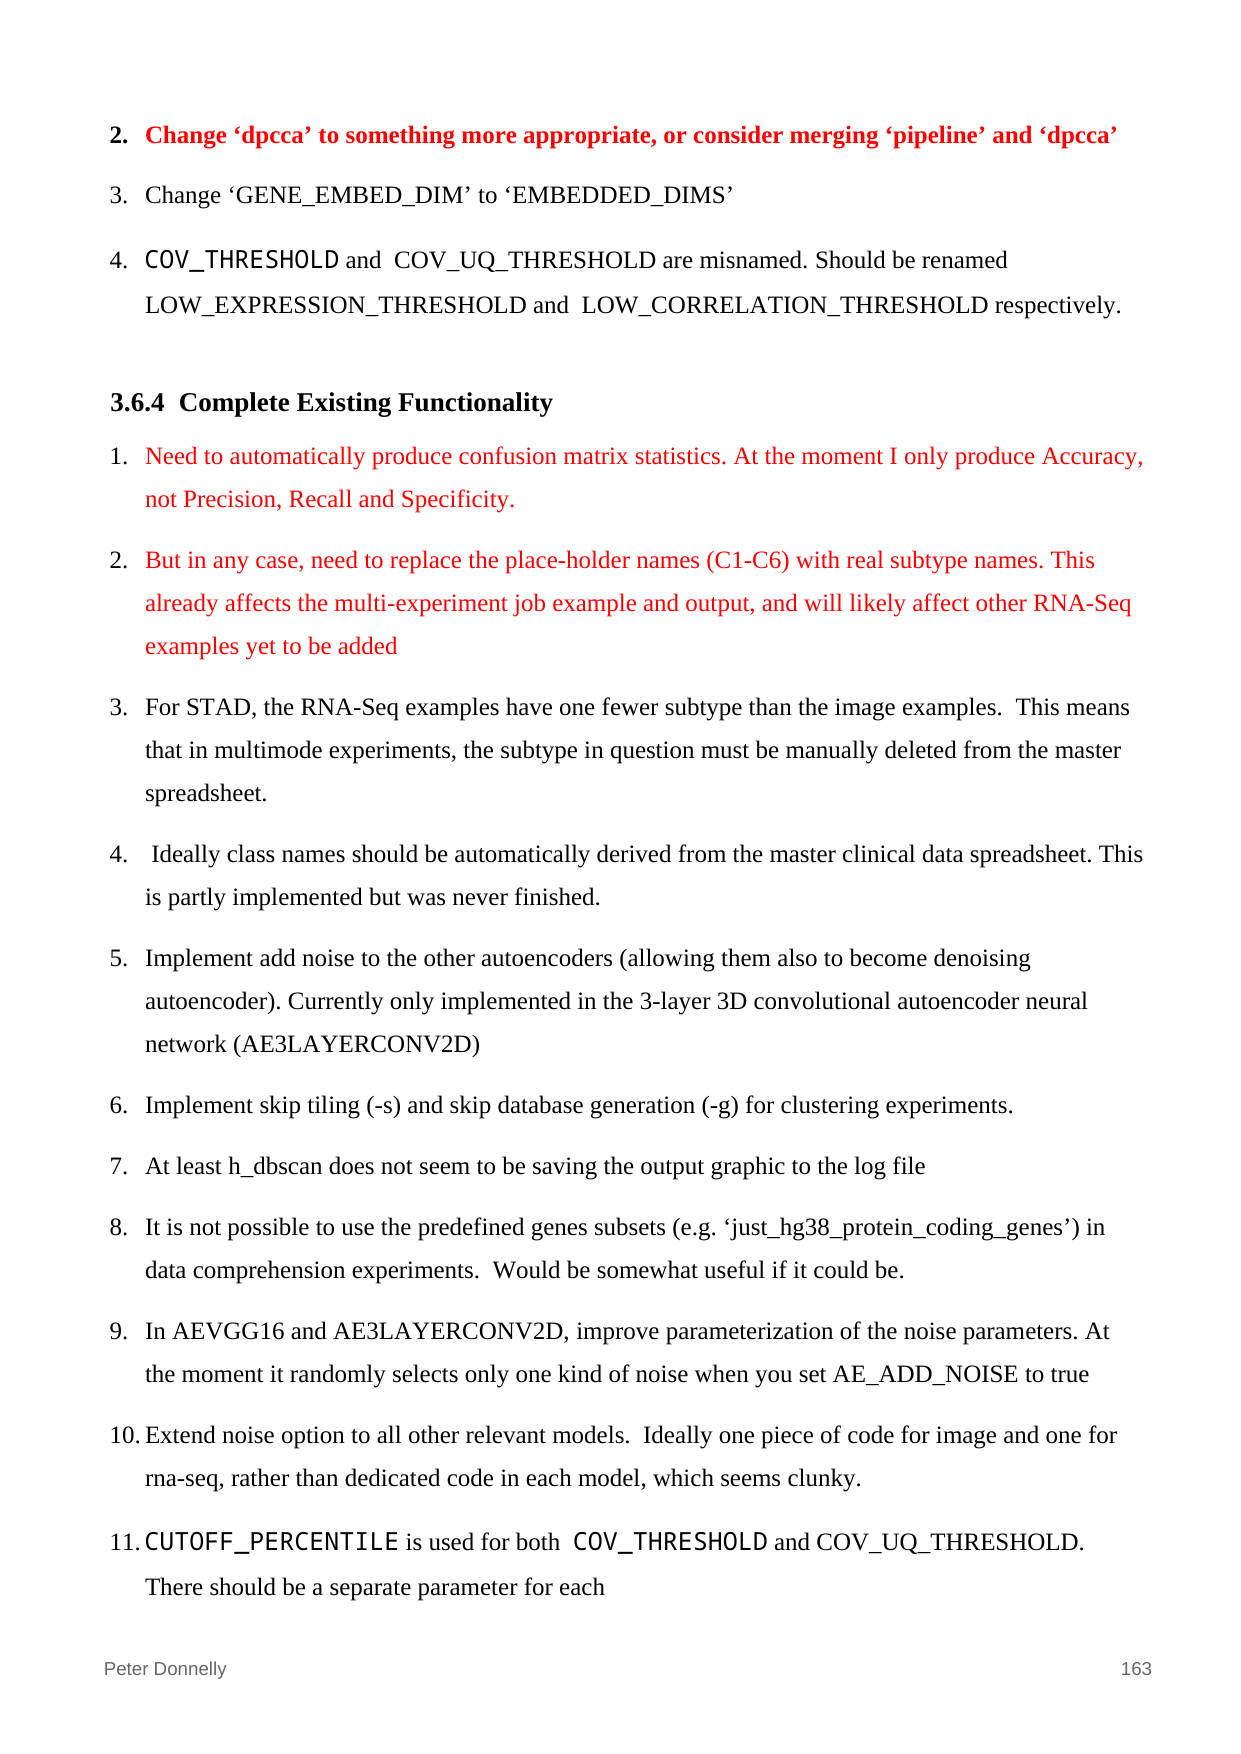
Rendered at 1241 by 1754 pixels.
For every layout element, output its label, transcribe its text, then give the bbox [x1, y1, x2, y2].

list In AEVGG16 and AE3LAYERCONV2D, improve parameterization of the noise parameters. At the moment it randomly selects only one kind of noise when you set AE_ADD_NOISE to true [109, 1316, 1146, 1388]
list COV_THRESHOLD and COV_UQ_THRESHOLD are misnamed. Should be renamed LOW_EXPRESSION_THRESHOLD and LOW_CORRELATION_THRESHOLD respectively. [109, 241, 1146, 319]
list Ideally class names should be automatically derived from the master clinical data spreadsheet. This is partly implemented but was never finished. [109, 839, 1146, 911]
list Change ‘dpcca’ to something more appropriate, or consider merging ‘pipeline’ and ‘dpcca’ [109, 120, 1146, 148]
subtitle Complete Existing Functionality [103, 386, 1146, 417]
list CUTOFF_PERCENTILE is used for both COV_THRESHOLD and COV_UQ_THRESHOLD. There should be a separate parameter for each [109, 1524, 1146, 1601]
list Need to automatically produce confusion matrix statistics. At the moment I only produce Accuracy, not Precision, Recall and Specificity. [109, 441, 1146, 513]
list Implement add noise to the other autoencoders (allowing them also to become denoising autoencoder). Currently only implemented in the 3-layer 3D convolutional autoencoder neural network (AE3LAYERCONV2D) [109, 943, 1146, 1058]
list At least h_dbscan does not seem to be saving the output graphic to the log file [109, 1151, 1146, 1180]
list It is not possible to use the predefined genes subsets (e.g. ‘just_hg38_protein_coding_genes’) in data comprehension experiments. Would be somewhat useful if it could be. [109, 1212, 1146, 1284]
list Change ‘GENE_EMBED_DIM’ to ‘EMBEDDED_DIMS’ [109, 181, 1146, 209]
list But in any case, need to replace the place-holder names (C1-C6) with real subtype names. This already affects the multi-experiment job example and output, and will likely affect other RNA-Seq examples yet to be added [109, 545, 1146, 660]
list Implement skip tiling (-s) and skip database generation (-g) for clustering experiments. [109, 1090, 1146, 1119]
list Extend noise option to all other relevant models. Ideally one piece of code for image and one for rna-seq, rather than dedicated code in each model, which seems clunky. [109, 1420, 1146, 1492]
list For STAD, the RNA-Seq examples have one fewer subtype than the image examples. This means that in multimode experiments, the subtype in question must be manually deleted from the master spreadsheet. [109, 692, 1146, 807]
